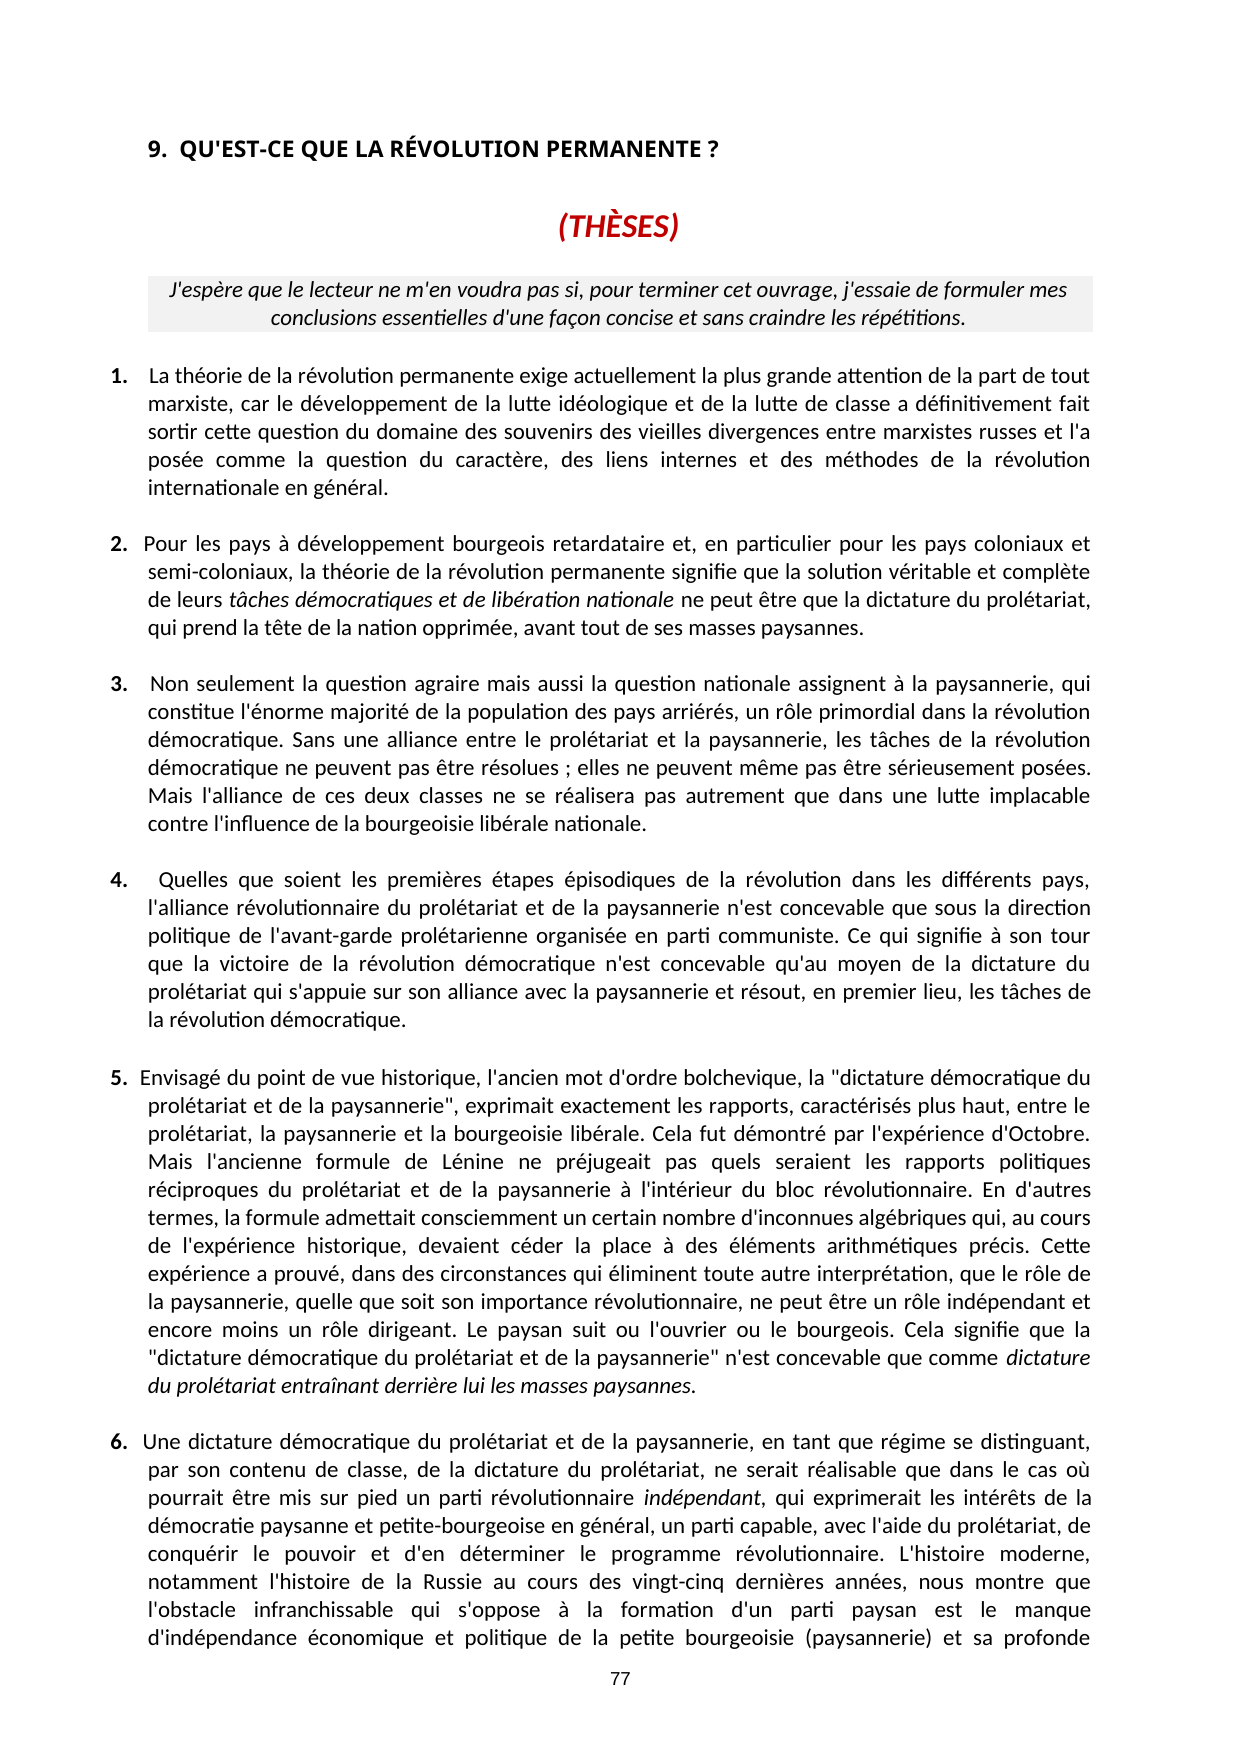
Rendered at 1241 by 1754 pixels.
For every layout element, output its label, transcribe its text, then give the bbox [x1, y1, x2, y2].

list 5. Envisagé du point de vue historique, l'ancien mot d'ordre bolchevique, la "dictature démocratique du prolétariat et de la paysannerie", exprimait exactement les rapports, caractérisés plus haut, entre le prolétariat, la paysannerie et la bourgeoisie libérale. Cela fut démontré par l'expérience d'Octobre. Mais l'ancienne formule de Lénine ne préjugeait pas quels seraient les rapports politiques réciproques du prolétariat et de la paysannerie à l'intérieur du bloc révolutionnaire. En d'autres termes, la formule admettait consciemment un certain nombre d'inconnues algébriques qui, au cours de l'expérience historique, devaient céder la place à des éléments arithmétiques précis. Cette expérience a prouvé, dans des circonstances qui éliminent toute autre interprétation, que le rôle de la paysannerie, quelle que soit son importance révolutionnaire, ne peut être un rôle indépendant et encore moins un rôle dirigeant. Le paysan suit ou l'ouvrier ou le bourgeois. Cela signifie que la "dictature démocratique du prolétariat et de la paysannerie" n'est concevable que comme dictature du prolétariat entraînant derrière lui les masses paysannes. [110, 1063, 1093, 1399]
list 4. Quelles que soient les premières étapes épisodiques de la révolution dans les différents pays, l'alliance révolutionnaire du prolétariat et de la paysannerie n'est concevable que sous la direction politique de l'avant-garde prolétarienne organisée en parti communiste. Ce qui signifie à son tour que la victoire de la révolution démocratique n'est concevable qu'au moyen de la dictature du prolétariat qui s'appuie sur son alliance avec la paysannerie et résout, en premier lieu, les tâches de la révolution démocratique. [110, 865, 1093, 1033]
list 2. Pour les pays à développement bourgeois retardataire et, en particulier pour les pays coloniaux et semi-coloniaux, la théorie de la révolution permanente signifie que la solution véritable et complète de leurs tâches démocratiques et de libération nationale ne peut être que la dictature du prolétariat, qui prend la tête de la nation opprimée, avant tout de ses masses paysannes. [110, 529, 1093, 641]
list 3. Non seulement la question agraire mais aussi la question nationale assignent à la paysannerie, qui constitue l'énorme majorité de la population des pays arriérés, un rôle primordial dans la révolution démocratique. Sans une alliance entre le prolétariat et la paysannerie, les tâches de la révolution démocratique ne peuvent pas être résolues ; elles ne peuvent même pas être sérieusement posées. Mais l'alliance de ces deux classes ne se réalisera pas autrement que dans une lutte implacable contre l'influence de la bourgeoisie libérale nationale. [110, 669, 1093, 837]
text J'espère que le lecteur ne m'en voudra pas si, pour terminer cet ouvrage, j'essaie de formuler mes conclusions essentielles d'une façon concise et sans craindre les répétitions. [148, 276, 1093, 332]
list 6. Une dictature démocratique du prolétariat et de la paysannerie, en tant que régime se distinguant, par son contenu de classe, de la dictature du prolétariat, ne serait réalisable que dans le cas où pourrait être mis sur pied un parti révolutionnaire indépendant, qui exprimerait les intérêts de la démocratie paysanne et petite-bourgeoise en général, un parti capable, avec l'aide du prolétariat, de conquérir le pouvoir et d'en déterminer le programme révolutionnaire. L'histoire moderne, notamment l'histoire de la Russie au cours des vingt-cinq dernières années, nous montre que l'obstacle infranchissable qui s'oppose à la formation d'un parti paysan est le manque d'indépendance économique et politique de la petite bourgeoisie (paysannerie) et sa profonde [110, 1427, 1093, 1651]
list 1. La théorie de la révolution permanente exige actuellement la plus grande attention de la part de tout marxiste, car le développement de la lutte idéologique et de la lutte de classe a définitivement fait sortir cette question du domaine des souvenirs des vieilles divergences entre marxistes russes et l'a posée comme la question du caractère, des liens internes et des méthodes de la révolution internationale en général. [110, 361, 1093, 501]
text (THÈSES) [148, 205, 1093, 246]
subtitle 9. QU'EST-CE QUE LA RÉVOLUTION PERMANENTE ? [148, 133, 1093, 164]
